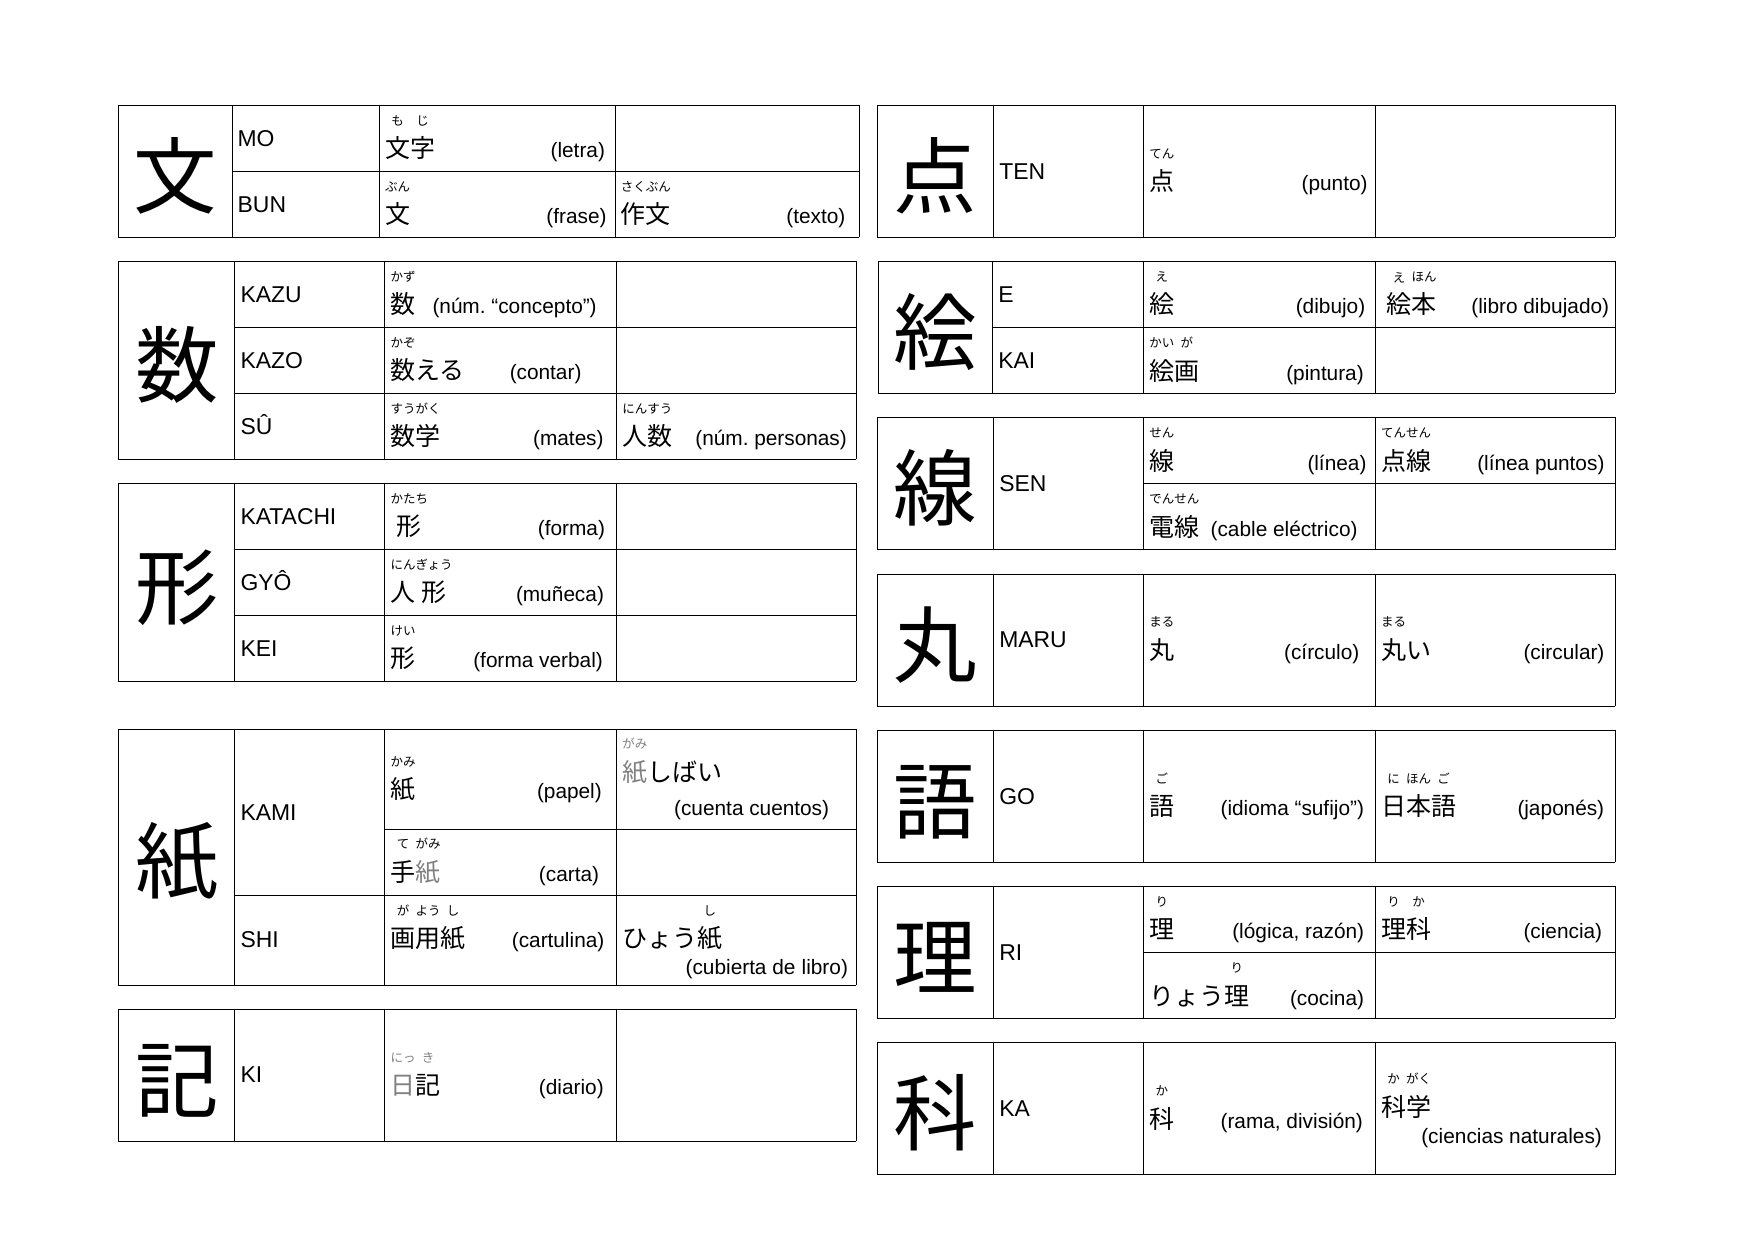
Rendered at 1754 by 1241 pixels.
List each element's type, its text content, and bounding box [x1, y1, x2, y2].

table_header 紙 [119, 730, 234, 984]
table_header 絵え (dibujo) [1144, 262, 1375, 327]
table_header 理り科か (ciencia) [1376, 887, 1615, 952]
table_cell 人にん形ぎょう (muñeca) [385, 550, 616, 615]
table_header MARU [994, 575, 1143, 706]
table_header 丸まる (círculo) [1144, 575, 1375, 706]
table_cell 数すう学がく (mates) [385, 394, 616, 459]
table_cell GYÔ [235, 550, 384, 615]
table_header [617, 484, 856, 549]
table_cell りょう理り (cocina) [1144, 953, 1375, 1018]
table_header 丸まるい (circular) [1376, 575, 1615, 706]
table_header 理 [878, 887, 993, 1018]
table_header [617, 262, 856, 327]
table_cell [617, 328, 856, 393]
table_header 点てん線せん (línea puntos) [1376, 418, 1615, 483]
table_header 紙かみ (papel) [385, 730, 616, 829]
table_header 理り (lógica, razón) [1144, 887, 1375, 952]
table_cell 数かぞえる (contar) [385, 328, 616, 393]
table_header 点 [878, 106, 993, 237]
table_cell SÛ [235, 394, 384, 459]
table_header 日に本ほん語ご (japonés) [1376, 731, 1615, 862]
table_cell SHI [235, 896, 384, 984]
table_header 点てん (punto) [1144, 106, 1375, 237]
table_cell 電でん線せん (cable eléctrico) [1144, 484, 1375, 549]
table_header KATACHI [235, 484, 384, 549]
table_cell KEI [235, 616, 384, 681]
table_header 紙がみしばい (cuenta cuentos) [617, 730, 856, 829]
table_header 数かず (núm. “concepto”) [385, 262, 616, 327]
table_header GO [994, 731, 1143, 862]
table_header MO [233, 106, 379, 171]
table_header SEN [994, 418, 1143, 549]
table_header 語 [878, 731, 993, 862]
table_header RI [994, 887, 1143, 1018]
table_cell [1376, 328, 1615, 393]
table_cell 手て紙がみ (carta) [385, 830, 616, 894]
table_header 日にっ記き (diario) [385, 1010, 616, 1141]
table_header [617, 1010, 856, 1141]
table_header 文 [119, 106, 232, 237]
table_cell [617, 830, 856, 894]
table_header KI [235, 1010, 384, 1141]
table_header 科か (rama, división) [1144, 1043, 1375, 1174]
table_cell 形けい (forma verbal) [385, 616, 616, 681]
table_header 語ご (idioma “sufijo”) [1144, 731, 1375, 862]
table_header [1376, 106, 1615, 237]
table_header 線せん (línea) [1144, 418, 1375, 483]
table_header 数 [119, 262, 234, 459]
table_header 形かたち (forma) [385, 484, 616, 549]
table_header 絵え本ほん (libro dibujado) [1376, 262, 1615, 327]
table_header [616, 106, 859, 171]
table_header 文も字じ (letra) [380, 106, 615, 171]
table_header 科 [878, 1043, 993, 1174]
table_header KA [994, 1043, 1143, 1174]
table_header 科か学がく (ciencias naturales) [1376, 1043, 1615, 1174]
table_header 絵 [879, 262, 992, 393]
table_cell [617, 616, 856, 681]
table_cell KAZO [235, 328, 384, 393]
table_cell 画が用よう紙し (cartulina) [385, 896, 616, 984]
table_cell [1376, 953, 1615, 1018]
table_header 記 [119, 1010, 234, 1141]
table_header TEN [994, 106, 1143, 237]
table_header KAMI [235, 730, 384, 894]
table_cell 文ぶん (frase) [380, 172, 615, 237]
table_cell ひょう紙し (cubierta de libro) [617, 896, 856, 984]
table_cell [617, 550, 856, 615]
table_header 線 [878, 418, 993, 549]
table_header 形 [119, 484, 234, 681]
table_header 丸 [878, 575, 993, 706]
table_header KAZU [235, 262, 384, 327]
table_cell 人にん数すう (núm. personas) [617, 394, 856, 459]
table_cell KAI [993, 328, 1143, 393]
table_cell BUN [233, 172, 379, 237]
table_cell 絵かい画が (pintura) [1144, 328, 1375, 393]
table_cell 作さく文ぶん (texto) [616, 172, 859, 237]
table_header E [993, 262, 1143, 327]
table_cell [1376, 484, 1615, 549]
